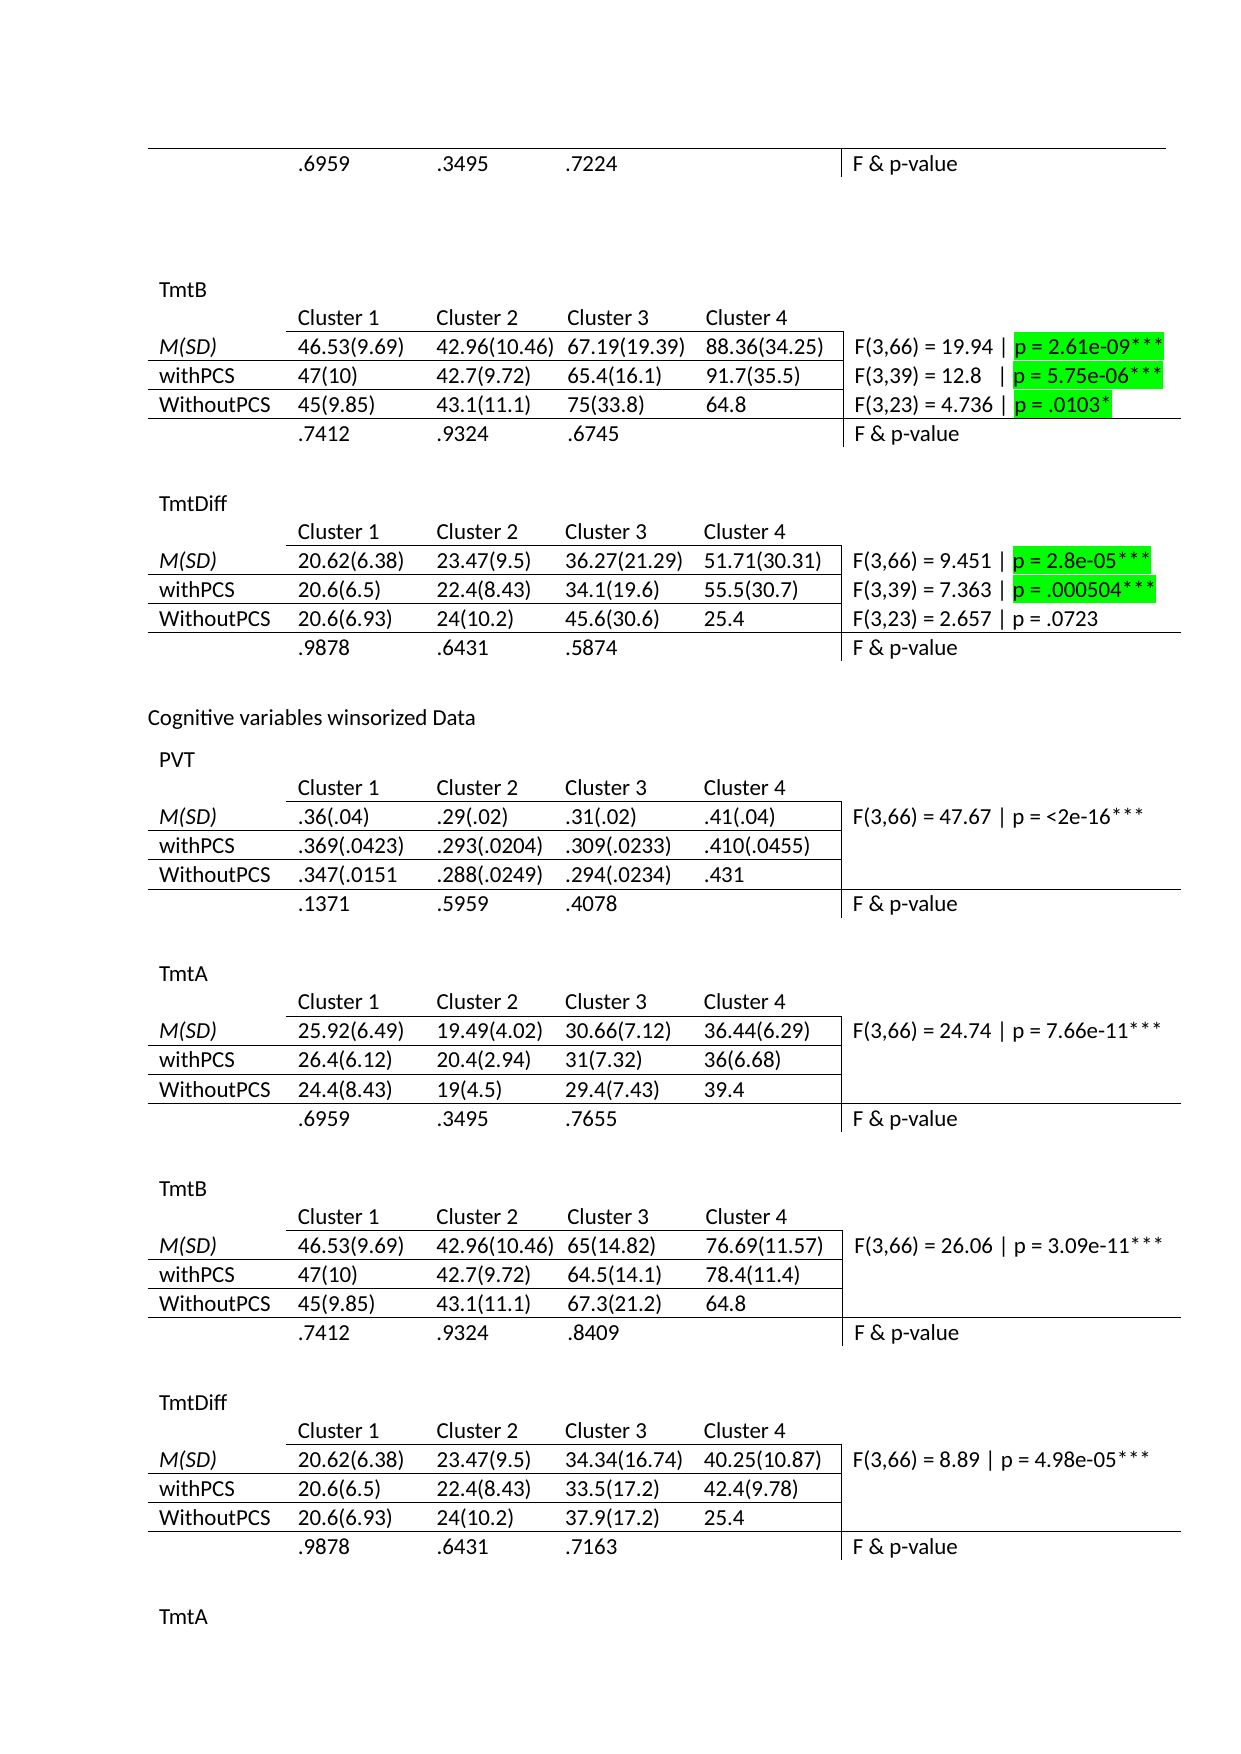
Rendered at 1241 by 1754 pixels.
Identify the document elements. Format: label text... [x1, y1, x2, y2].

table_header TmtB [148, 219, 286, 303]
table_cell [842, 1074, 1181, 1103]
table_header [888, 219, 1181, 303]
table_cell 39.4 [703, 1075, 841, 1103]
table_cell .6431 [425, 1532, 564, 1560]
table_cell .7412 [286, 419, 425, 447]
table_cell [148, 988, 286, 1016]
table_cell 25.92(6.49) [286, 1017, 425, 1044]
table_cell 26.4(6.12) [286, 1046, 425, 1074]
table_cell .9324 [425, 419, 566, 447]
table_cell 20.62(6.38) [286, 1445, 425, 1473]
table_cell [841, 988, 1181, 1016]
table_cell WithoutPCS [148, 1503, 286, 1531]
table_cell F & p-value [843, 1318, 1181, 1346]
table_cell 34.1(19.6) [564, 575, 703, 603]
table_cell Cluster 3 [566, 303, 704, 331]
table_cell M(SD) [148, 545, 286, 574]
table_cell 24(10.2) [425, 1503, 564, 1531]
table_cell 67.19(19.39) [566, 332, 704, 360]
table_cell Cluster 3 [564, 517, 703, 545]
table_cell 43.1(11.1) [425, 1289, 566, 1317]
table_header [796, 1174, 888, 1202]
table_header [795, 489, 887, 517]
table_cell [842, 1473, 1181, 1502]
table_cell [843, 1288, 1181, 1317]
table_cell .3495 [425, 149, 564, 177]
table_cell [703, 149, 841, 177]
table_header [703, 489, 795, 517]
table_header [286, 219, 425, 303]
table_cell [148, 1104, 286, 1132]
table_cell 22.4(8.43) [425, 1474, 564, 1502]
table_cell 36.44(6.29) [703, 1017, 841, 1044]
table_header [795, 745, 887, 773]
table_cell .6959 [286, 149, 425, 177]
table_cell Cluster 4 [704, 1202, 843, 1230]
table_cell Cluster 4 [703, 1416, 841, 1444]
table_cell [843, 1259, 1181, 1288]
table_header [564, 1602, 703, 1630]
table_cell F(3,66) = 9.451 | p = 2.8e-05*** [842, 545, 1181, 574]
table_header [425, 745, 564, 773]
table_header [286, 489, 425, 517]
table_cell 23.47(9.5) [425, 546, 564, 574]
table_cell 36(6.68) [703, 1046, 841, 1074]
table_cell 20.6(6.93) [286, 1503, 425, 1531]
table_cell [148, 1532, 286, 1560]
table_cell .6431 [425, 633, 564, 661]
table_cell 65(14.82) [566, 1231, 704, 1259]
table_header [797, 219, 888, 303]
table_cell .9324 [425, 1318, 566, 1346]
table_header TmtDiff [148, 489, 286, 517]
table_cell .294(.0234) [564, 860, 703, 888]
table_cell 45(9.85) [286, 390, 425, 418]
table_header [888, 1174, 1181, 1202]
table_cell 46.53(9.69) [286, 1231, 425, 1259]
table_cell F(3,23) = 4.736 | p = .0103* [844, 389, 1181, 418]
table_cell [148, 1416, 286, 1444]
table_cell 91.7(35.5) [705, 361, 843, 389]
table_header [703, 745, 795, 773]
table_cell 51.71(30.31) [703, 546, 841, 574]
table_cell F & p-value [842, 149, 1166, 177]
table_header [564, 960, 703, 987]
table_cell 64.8 [704, 1289, 842, 1317]
table_cell 23.47(9.5) [425, 1445, 564, 1473]
table_header [425, 219, 566, 303]
table_cell 20.6(6.93) [286, 604, 425, 632]
table_cell [148, 149, 286, 177]
table_header [705, 219, 797, 303]
table_cell Cluster 4 [703, 517, 841, 545]
table_cell Cluster 2 [425, 988, 564, 1016]
table_cell withPCS [148, 575, 286, 603]
table_header [425, 1174, 566, 1202]
table_cell .6745 [566, 419, 704, 447]
table_cell .41(.04) [703, 802, 841, 830]
table_header TmtB [148, 1174, 286, 1202]
table_header [564, 745, 703, 773]
table_cell F(3,39) = 7.363 | p = .000504*** [842, 574, 1181, 603]
table_cell 64.8 [705, 390, 843, 418]
table_cell 20.6(6.5) [286, 575, 425, 603]
table_cell Cluster 2 [425, 773, 564, 801]
table_cell Cluster 4 [705, 303, 843, 331]
table_cell F(3,66) = 19.94 | p = 2.61e-09*** [844, 331, 1181, 360]
table_cell 65.4(16.1) [566, 361, 704, 389]
table_cell .347(.0151 [286, 860, 425, 888]
table_cell .7655 [564, 1104, 703, 1132]
table_cell 88.36(34.25) [705, 332, 843, 360]
table_cell 31(7.32) [564, 1046, 703, 1074]
table_cell 43.1(11.1) [425, 390, 566, 418]
table_cell [148, 1318, 286, 1346]
table_header [286, 1174, 425, 1202]
table_cell withPCS [148, 1474, 286, 1502]
table_cell 25.4 [703, 1503, 841, 1531]
table_cell [703, 1104, 841, 1132]
table_header [795, 1602, 887, 1630]
table_cell 19.49(4.02) [425, 1017, 564, 1044]
table_cell F & p-value [842, 1104, 1181, 1132]
table_cell 42.7(9.72) [425, 361, 566, 389]
table_header [887, 489, 1181, 517]
table_cell Cluster 1 [286, 1416, 425, 1444]
table_cell 20.62(6.38) [286, 546, 425, 574]
table_cell Cluster 1 [286, 1202, 425, 1230]
table_header PVT [148, 745, 286, 773]
table_header TmtA [148, 960, 286, 987]
table_cell F(3,66) = 26.06 | p = 3.09e-11*** [843, 1230, 1181, 1259]
table_header [425, 960, 564, 987]
table_cell F & p-value [842, 633, 1181, 661]
table_cell Cluster 1 [286, 988, 425, 1016]
table_cell 55.5(30.7) [703, 575, 841, 603]
table_header [425, 1388, 564, 1416]
table_cell WithoutPCS [148, 1289, 286, 1317]
table_header [703, 960, 795, 987]
table_cell Cluster 4 [703, 773, 841, 801]
table_cell [148, 773, 286, 801]
table_cell withPCS [148, 1046, 286, 1074]
table_cell WithoutPCS [148, 860, 286, 888]
table_cell [843, 303, 1181, 331]
table_cell F & p-value [842, 1532, 1181, 1560]
table_cell .7163 [564, 1532, 703, 1560]
table_cell [148, 517, 286, 545]
table_cell .7412 [286, 1318, 425, 1346]
table_cell 40.25(10.87) [703, 1445, 841, 1473]
table_cell Cluster 3 [566, 1202, 704, 1230]
table_cell Cluster 1 [286, 517, 425, 545]
table_cell [705, 419, 843, 447]
table_header [425, 1602, 564, 1630]
table_cell M(SD) [148, 801, 286, 830]
table_cell 33.5(17.2) [564, 1474, 703, 1502]
table_cell M(SD) [148, 1016, 286, 1044]
table_header [566, 219, 704, 303]
table_cell 42.96(10.46) [425, 1231, 566, 1259]
table_cell M(SD) [148, 1230, 286, 1259]
table_cell .9878 [286, 633, 425, 661]
table_cell Cluster 1 [286, 773, 425, 801]
table_cell [703, 890, 841, 917]
table_cell [703, 1532, 841, 1560]
table_header TmtDiff [148, 1388, 286, 1416]
table_cell 30.66(7.12) [564, 1017, 703, 1044]
table_header [703, 1388, 795, 1416]
table_cell [842, 859, 1181, 888]
table_header [704, 1174, 796, 1202]
table_header [795, 1388, 887, 1416]
table_cell [148, 419, 286, 447]
table_cell .288(.0249) [425, 860, 564, 888]
table_cell 20.4(2.94) [425, 1046, 564, 1074]
table_header [795, 960, 887, 987]
table_cell Cluster 2 [425, 1416, 564, 1444]
table_cell [842, 830, 1181, 859]
table_header [286, 960, 425, 987]
table_cell [148, 633, 286, 661]
table_header [703, 1602, 795, 1630]
table_cell Cluster 2 [425, 303, 566, 331]
table_cell Cluster 3 [564, 1416, 703, 1444]
table_cell Cluster 2 [425, 517, 564, 545]
table_cell 36.27(21.29) [564, 546, 703, 574]
table_cell 64.5(14.1) [566, 1260, 704, 1288]
table_cell 67.3(21.2) [566, 1289, 704, 1317]
table_header [286, 1602, 425, 1630]
table_cell 34.34(16.74) [564, 1445, 703, 1473]
table_header [286, 745, 425, 773]
table_cell [148, 1202, 286, 1230]
table_header [887, 1602, 1181, 1630]
table_cell 45(9.85) [286, 1289, 425, 1317]
table_cell 47(10) [286, 1260, 425, 1288]
table_cell 25.4 [703, 604, 841, 632]
table_cell .431 [703, 860, 841, 888]
table_cell [843, 1202, 1181, 1230]
table_cell 42.96(10.46) [425, 332, 566, 360]
table_cell .36(.04) [286, 802, 425, 830]
table_header [887, 745, 1181, 773]
table_header [286, 1388, 425, 1416]
table_cell 42.7(9.72) [425, 1260, 566, 1288]
table_cell Cluster 3 [564, 773, 703, 801]
table_cell F(3,23) = 2.657 | p = .0723 [842, 603, 1181, 632]
table_cell 22.4(8.43) [425, 575, 564, 603]
table_cell 37.9(17.2) [564, 1503, 703, 1531]
table_cell 76.69(11.57) [704, 1231, 842, 1259]
table_cell .7224 [564, 149, 703, 177]
table_cell withPCS [148, 831, 286, 859]
table_cell .31(.02) [564, 802, 703, 830]
table_cell WithoutPCS [148, 604, 286, 632]
table_cell .309(.0233) [564, 831, 703, 859]
table_header [566, 1174, 704, 1202]
table_cell 29.4(7.43) [564, 1075, 703, 1103]
table_cell .4078 [564, 890, 703, 917]
table_cell F(3,39) = 12.8 | p = 5.75e-06*** [844, 360, 1181, 389]
table_cell F(3,66) = 8.89 | p = 4.98e-05*** [842, 1444, 1181, 1473]
table_cell .6959 [286, 1104, 425, 1132]
table_cell [842, 1502, 1181, 1531]
table_cell F & p-value [844, 419, 1181, 447]
text Cognitive variables winsorized Data [148, 703, 1093, 731]
table_cell withPCS [148, 361, 286, 389]
table_cell withPCS [148, 1260, 286, 1288]
table_header TmtA [148, 1602, 286, 1630]
table_cell .5874 [564, 633, 703, 661]
table_cell 42.4(9.78) [703, 1474, 841, 1502]
table_cell 78.4(11.4) [704, 1260, 842, 1288]
table_cell [841, 773, 1181, 801]
table_cell 45.6(30.6) [564, 604, 703, 632]
table_cell WithoutPCS [148, 390, 286, 418]
table_cell [841, 1416, 1181, 1444]
table_cell F(3,66) = 24.74 | p = 7.66e-11*** [842, 1016, 1181, 1044]
table_cell [841, 517, 1181, 545]
table_cell Cluster 2 [425, 1202, 566, 1230]
table_header [887, 1388, 1181, 1416]
table_cell .8409 [566, 1318, 704, 1346]
table_cell [148, 890, 286, 917]
table_cell [703, 633, 841, 661]
table_cell 47(10) [286, 361, 425, 389]
table_cell Cluster 4 [703, 988, 841, 1016]
table_cell WithoutPCS [148, 1075, 286, 1103]
table_header [564, 1388, 703, 1416]
table_cell .9878 [286, 1532, 425, 1560]
table_cell .29(.02) [425, 802, 564, 830]
table_cell 75(33.8) [566, 390, 704, 418]
table_cell [704, 1318, 842, 1346]
table_cell M(SD) [148, 331, 286, 360]
table_cell F & p-value [842, 890, 1181, 917]
table_cell .5959 [425, 890, 564, 917]
table_cell F(3,66) = 47.67 | p = <2e-16*** [842, 801, 1181, 830]
table_cell [148, 303, 286, 331]
table_cell M(SD) [148, 1444, 286, 1473]
table_cell 24(10.2) [425, 604, 564, 632]
table_cell .3495 [425, 1104, 564, 1132]
table_cell 24.4(8.43) [286, 1075, 425, 1103]
table_cell [842, 1045, 1181, 1074]
table_header [425, 489, 564, 517]
table_cell .293(.0204) [425, 831, 564, 859]
table_cell Cluster 3 [564, 988, 703, 1016]
table_cell Cluster 1 [286, 303, 425, 331]
table_cell .410(.0455) [703, 831, 841, 859]
table_cell 20.6(6.5) [286, 1474, 425, 1502]
table_cell 19(4.5) [425, 1075, 564, 1103]
table_cell .1371 [286, 890, 425, 917]
table_cell 46.53(9.69) [286, 332, 425, 360]
table_header [564, 489, 703, 517]
table_header [887, 960, 1181, 987]
table_cell .369(.0423) [286, 831, 425, 859]
